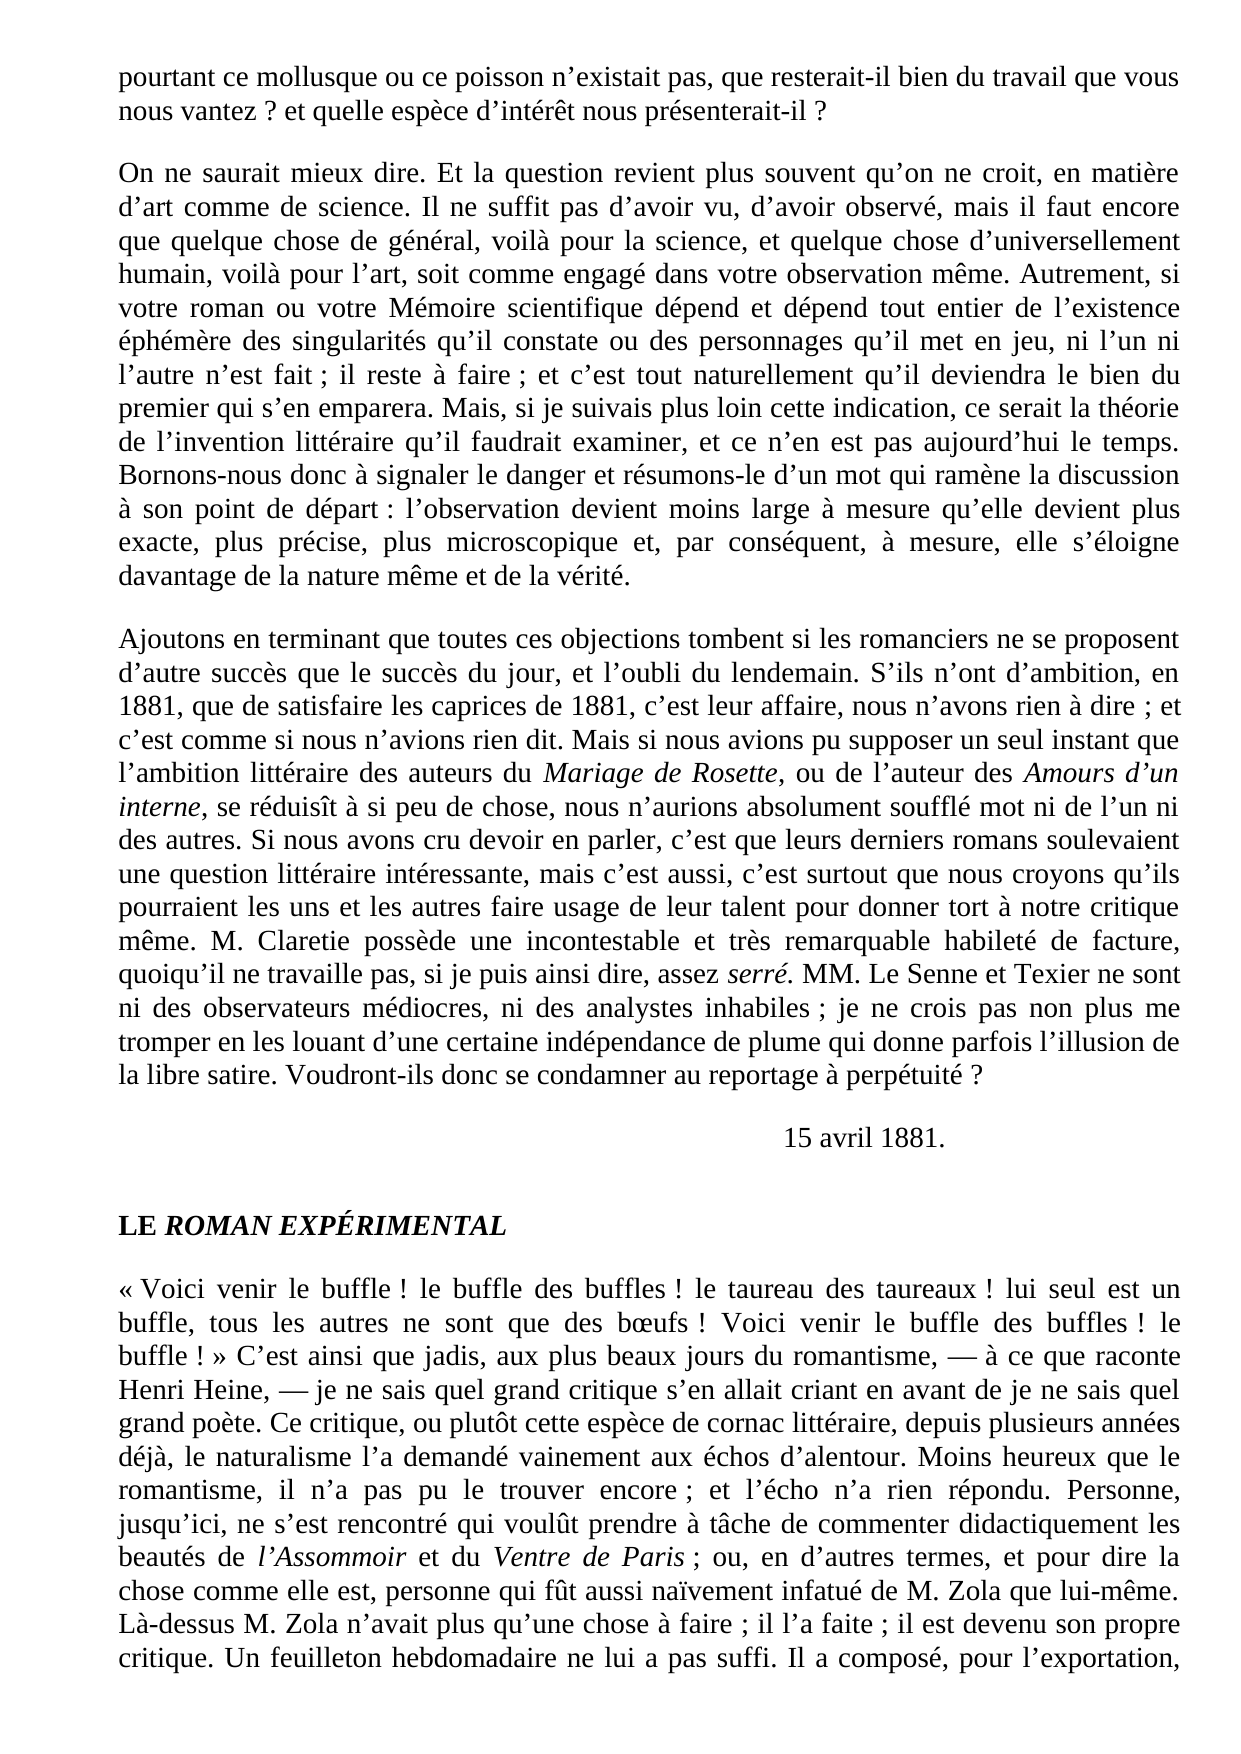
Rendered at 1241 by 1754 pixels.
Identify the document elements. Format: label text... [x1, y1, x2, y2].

text On ne saurait mieux dire. Et la question revient plus souvent qu’on ne croit, en matière d’art comme de science. Il ne suffit pas d’avoir vu, d’avoir observé, mais il faut encore que quelque chose de général, voilà pour la science, et quelque chose d’universellement humain, voilà pour l’art, soit comme engagé dans votre observation même. Autrement, si votre roman ou votre Mémoire scientifique dépend et dépend tout entier de l’existence éphémère des singularités qu’il constate ou des personnages qu’il met en jeu, ni l’un ni l’autre n’est fait ; il reste à faire ; et c’est tout naturellement qu’il deviendra le bien du premier qui s’en emparera. Mais, si je suivais plus loin cette indication, ce serait la théorie de l’invention littéraire qu’il faudrait examiner, et ce n’en est pas aujourd’hui le temps. Bornons-nous donc à signaler le danger et résumons-le d’un mot qui ramène la discussion à son point de départ : l’observation devient moins large à mesure qu’elle devient plus exacte, plus précise, plus microscopique et, par conséquent, à mesure, elle s’éloigne davantage de la nature même et de la vérité. [118, 156, 1181, 592]
subtitle LE ROMAN EXPÉRIMENTAL [118, 1208, 1181, 1242]
text pourtant ce mollusque ou ce poisson n’existait pas, que resterait-il bien du travail que vous nous vantez ? et quelle espèce d’intérêt nous présenterait-il ? [118, 59, 1181, 126]
text 15 avril 1881. [118, 1120, 1181, 1154]
text « Voici venir le buffle ! le buffle des buffles ! le taureau des taureaux ! lui seul est un buffle, tous les autres ne sont que des bœufs ! Voici venir le buffle des buffles ! le buffle ! » C’est ainsi que jadis, aux plus beaux jours du romantisme, — à ce que raconte Henri Heine, — je ne sais quel grand critique s’en allait criant en avant de je ne sais quel grand poète. Ce critique, ou plutôt cette espèce de cornac littéraire, depuis plusieurs années déjà, le naturalisme l’a demandé vainement aux échos d’alentour. Moins heureux que le romantisme, il n’a pas pu le trouver encore ; et l’écho n’a rien répondu. Personne, jusqu’ici, ne s’est rencontré qui voulût prendre à tâche de commenter didactiquement les beautés de l’Assommoir et du Ventre de Paris ; ou, en d’autres termes, et pour dire la chose comme elle est, personne qui fût aussi naïvement infatué de M. Zola que lui-même. Là-dessus M. Zola n’avait plus qu’une chose à faire ; il l’a faite ; il est devenu son propre critique. Un feuilleton hebdomadaire ne lui a pas suffi. Il a composé, pour l’exportation, [118, 1271, 1181, 1674]
text Ajoutons en terminant que toutes ces objections tombent si les romanciers ne se proposent d’autre succès que le succès du jour, et l’oubli du lendemain. S’ils n’ont d’ambition, en 1881, que de satisfaire les caprices de 1881, c’est leur affaire, nous n’avons rien à dire ; et c’est comme si nous n’avions rien dit. Mais si nous avions pu supposer un seul instant que l’ambition littéraire des auteurs du Mariage de Rosette, ou de l’auteur des Amours d’un interne, se réduisît à si peu de chose, nous n’aurions absolument soufflé mot ni de l’un ni des autres. Si nous avons cru devoir en parler, c’est que leurs derniers romans soulevaient une question littéraire intéressante, mais c’est aussi, c’est surtout que nous croyons qu’ils pourraient les uns et les autres faire usage de leur talent pour donner tort à notre critique même. M. Claretie possède une incontestable et très remarquable habileté de facture, quoiqu’il ne travaille pas, si je puis ainsi dire, assez serré. MM. Le Senne et Texier ne sont ni des observateurs médiocres, ni des analystes inhabiles ; je ne crois pas non plus me tromper en les louant d’une certaine indépendance de plume qui donne parfois l’illusion de la libre satire. Voudront-ils donc se condamner au reportage à perpétuité ? [118, 621, 1181, 1091]
